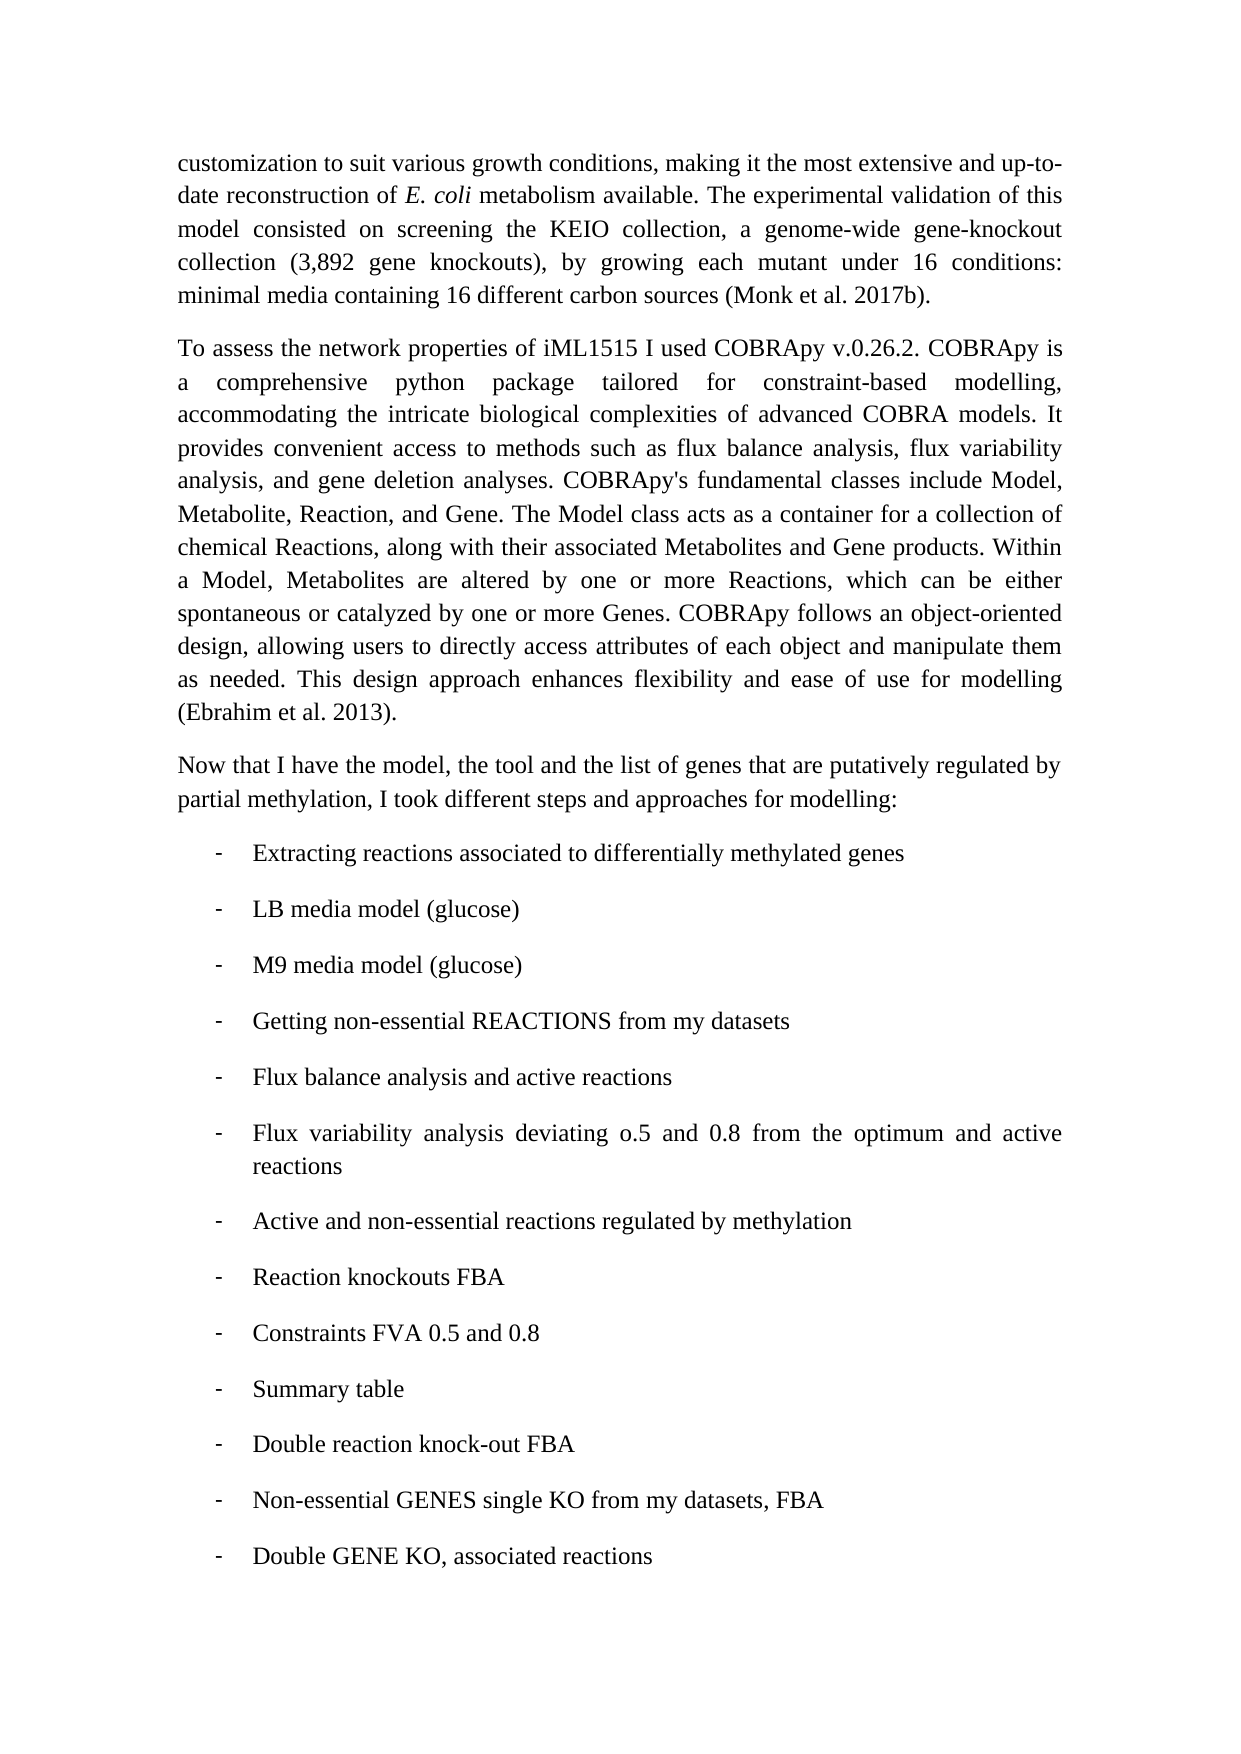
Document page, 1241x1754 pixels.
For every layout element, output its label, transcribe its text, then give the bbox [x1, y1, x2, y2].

list Double reaction knock-out FBA [215, 1429, 1063, 1459]
list Summary table [215, 1373, 1063, 1403]
list Constraints FVA 0.5 and 0.8 [215, 1317, 1063, 1347]
list Reaction knockouts FBA [215, 1261, 1063, 1292]
list LB media model (glucose) [215, 893, 1063, 924]
text To assess the network properties of iML1515 I used COBRApy v.0.26.2. COBRApy is a comprehensive python package tailored for constraint-based modelling, accommodating the intricate biological complexities of advanced COBRA models. It provides convenient access to methods such as flux balance analysis, flux variability analysis, and gene deletion analyses. COBRApy's fundamental classes include Model, Metabolite, Reaction, and Gene. The Model class acts as a container for a collection of chemical Reactions, along with their associated Metabolites and Gene products. Within a Model, Metabolites are altered by one or more Reactions, which can be either spontaneous or catalyzed by one or more Genes. COBRApy follows an object-oriented design, allowing users to directly access attributes of each object and manipulate them as needed. This design approach enhances flexibility and ease of use for modelling (Ebrahim et al. 2013). [177, 333, 1063, 726]
text Now that I have the model, the tool and the list of genes that are putatively regulated by partial methylation, I took different steps and approaches for modelling: [177, 751, 1063, 812]
list Flux variability analysis deviating o.5 and 0.8 from the optimum and active reactions [215, 1117, 1063, 1180]
list Flux balance analysis and active reactions [215, 1061, 1063, 1091]
text customization to suit various growth conditions, making it the most extensive and up-to-date reconstruction of E. coli metabolism available. The experimental validation of this model consisted on screening the KEIO collection, a genome-wide gene-knockout collection (3,892 gene knockouts), by growing each mutant under 16 conditions: minimal media containing 16 different carbon sources (Monk et al. 2017b). [177, 148, 1063, 308]
list Non-essential GENES single KO from my datasets, FBA [215, 1484, 1063, 1515]
list Active and non-essential reactions regulated by methylation [215, 1205, 1063, 1236]
list Double GENE KO, associated reactions [215, 1540, 1063, 1571]
list Extracting reactions associated to differentially methylated genes [215, 837, 1063, 868]
list Getting non-essential REACTIONS from my datasets [215, 1005, 1063, 1036]
list M9 media model (glucose) [215, 949, 1063, 980]
